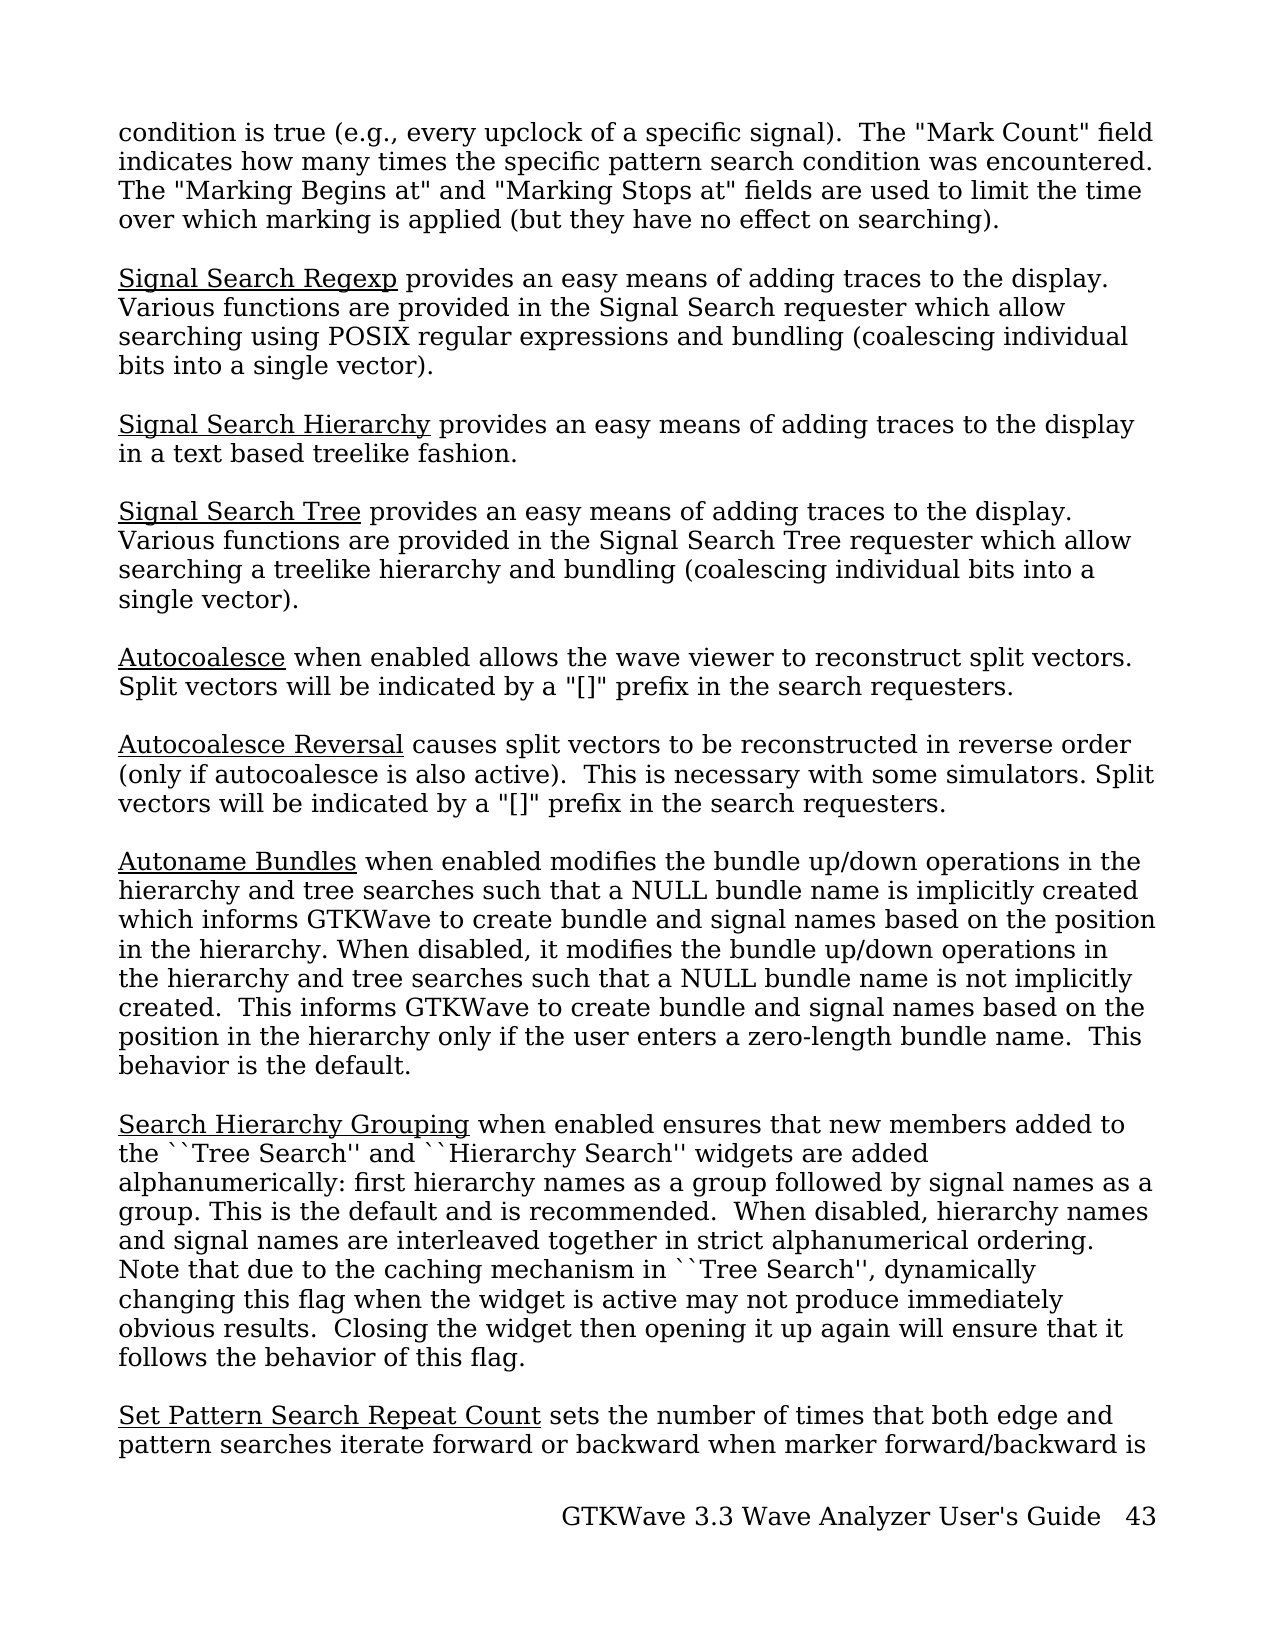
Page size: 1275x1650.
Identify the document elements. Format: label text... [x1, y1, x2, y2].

text Autocoalesce when enabled allows the wave viewer to reconstruct split vectors. Split vectors will be indicated by a "[]" prefix in the search requesters. [118, 643, 1157, 701]
text Autocoalesce Reversal causes split vectors to be reconstructed in reverse order (only if autocoalesce is also active). This is necessary with some simulators. Split vectors will be indicated by a "[]" prefix in the search requesters. [118, 731, 1157, 818]
text condition is true (e.g., every upclock of a specific signal). The "Mark Count" field indicates how many times the specific pattern search condition was encountered. The "Marking Begins at" and "Marking Stops at" fields are used to limit the time over which marking is applied (but they have no effect on searching). [118, 118, 1157, 235]
text Signal Search Regexp provides an easy means of adding traces to the display. Various functions are provided in the Signal Search requester which allow searching using POSIX regular expressions and bundling (coalescing individual bits into a single vector). [118, 264, 1157, 381]
text Set Pattern Search Repeat Count sets the number of times that both edge and pattern searches iterate forward or backward when marker forward/backward is [118, 1401, 1157, 1460]
text Autoname Bundles when enabled modifies the bundle up/down operations in the hierarchy and tree searches such that a NULL bundle name is implicitly created which informs GTKWave to create bundle and signal names based on the position in the hierarchy. When disabled, it modifies the bundle up/down operations in the hierarchy and tree searches such that a NULL bundle name is not implicitly created. This informs GTKWave to create bundle and signal names based on the position in the hierarchy only if the user enters a zero-length bundle name. This behavior is the default. [118, 847, 1157, 1081]
text Signal Search Tree provides an easy means of adding traces to the display. Various functions are provided in the Signal Search Tree requester which allow searching a treelike hierarchy and bundling (coalescing individual bits into a single vector). [118, 497, 1157, 614]
text Signal Search Hierarchy provides an easy means of adding traces to the display in a text based treelike fashion. [118, 410, 1157, 468]
text Search Hierarchy Grouping when enabled ensures that new members added to the ``Tree Search'' and ``Hierarchy Search'' widgets are added alphanumerically: first hierarchy names as a group followed by signal names as a group. This is the default and is recommended. When disabled, hierarchy names and signal names are interleaved together in strict alphanumerical ordering. Note that due to the caching mechanism in ``Tree Search'', dynamically changing this flag when the widget is active may not produce immediately obvious results. Closing the widget then opening it up again will ensure that it follows the behavior of this flag. [118, 1110, 1157, 1372]
